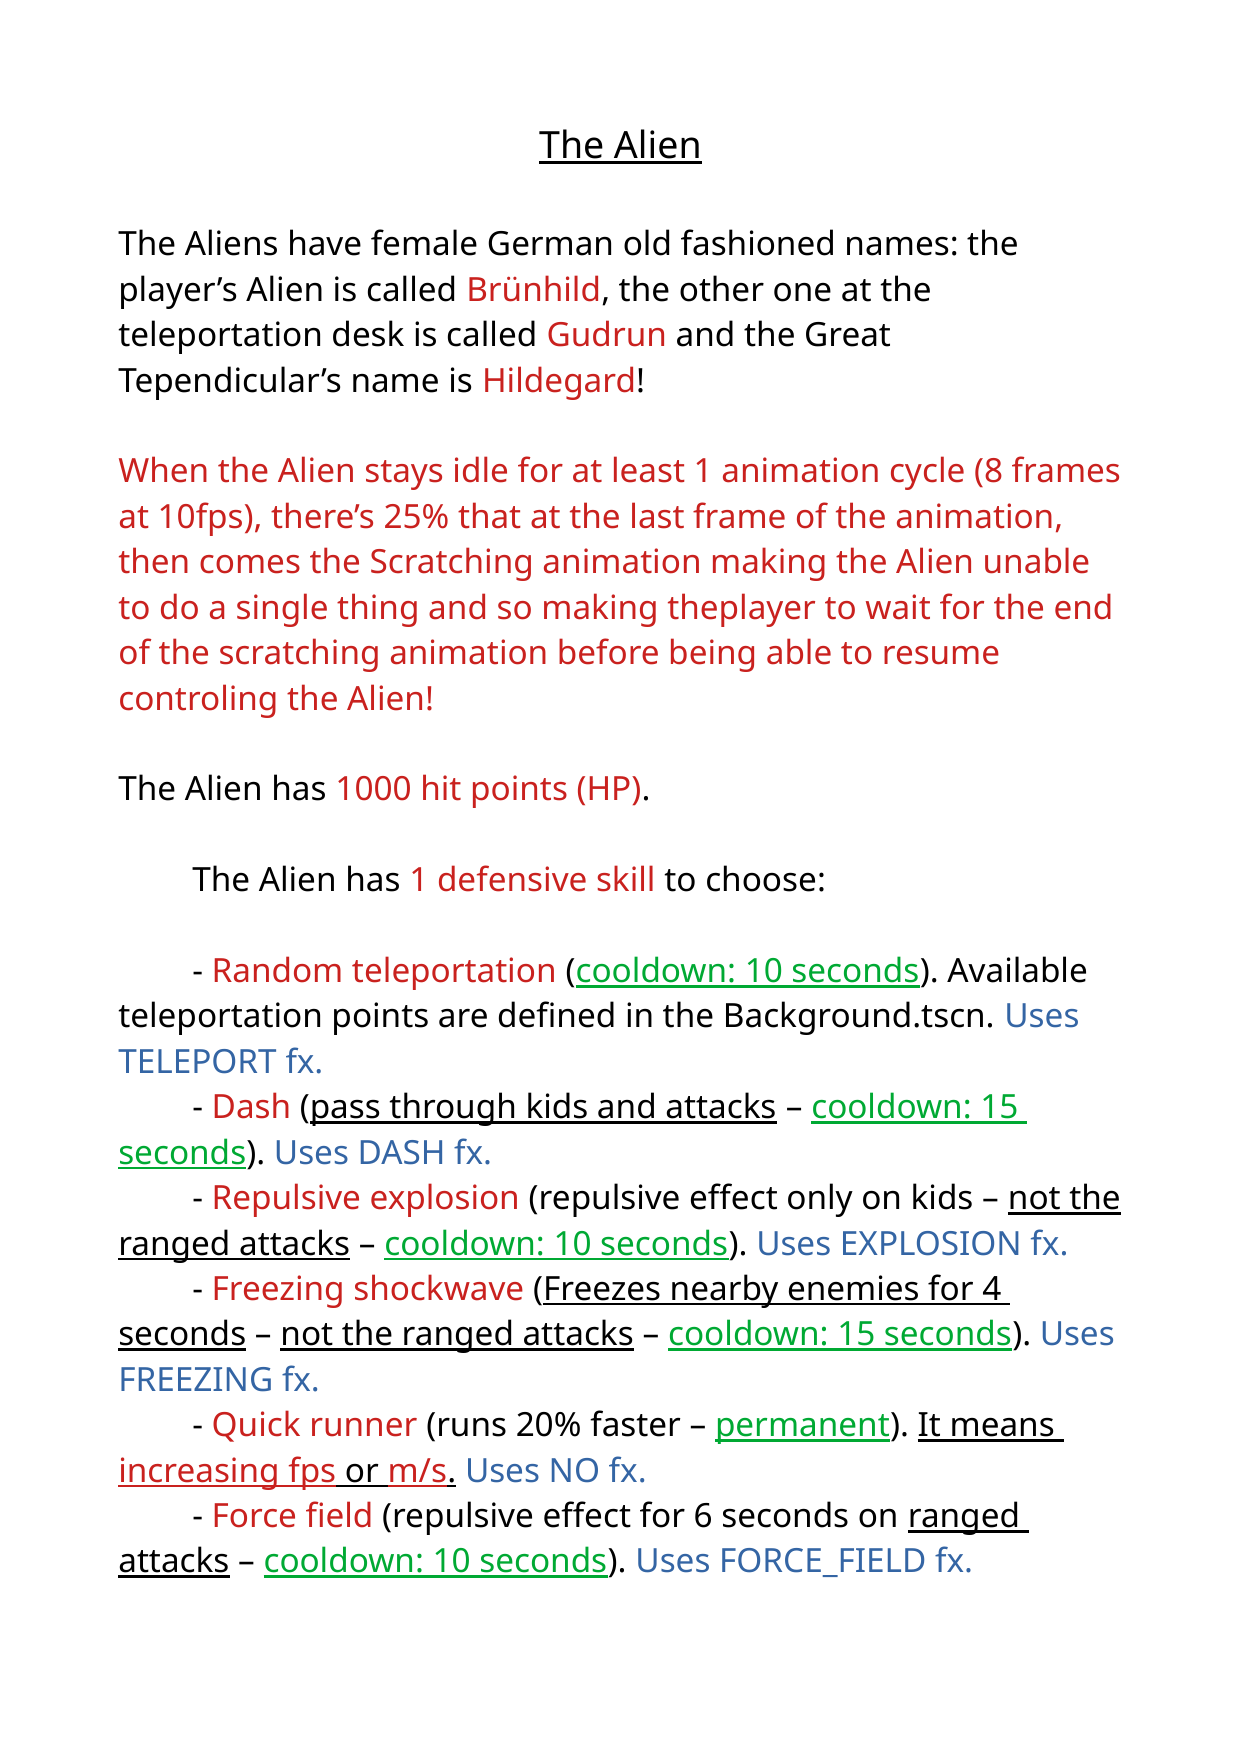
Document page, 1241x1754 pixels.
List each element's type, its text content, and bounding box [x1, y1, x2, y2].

text The Alien [118, 118, 1122, 169]
text - Quick runner (runs 20% faster – permanent). It means increasing fps or m/s. Uses NO fx. [118, 1401, 1122, 1492]
text - Random teleportation (cooldown: 10 seconds). Available teleportation points are defined in the Background.tscn. Uses TELEPORT fx. [118, 947, 1122, 1083]
text - Repulsive explosion (repulsive effect only on kids – not the ranged attacks – cooldown: 10 seconds). Uses EXPLOSION fx. [118, 1174, 1122, 1265]
text - Dash (pass through kids and attacks – cooldown: 15 seconds). Uses DASH fx. [118, 1083, 1122, 1174]
text - Freezing shockwave (Freezes nearby enemies for 4 seconds – not the ranged attacks – cooldown: 15 seconds). Uses FREEZING fx. [118, 1265, 1122, 1401]
text The Aliens have female German old fashioned names: the player’s Alien is called Brünhild, the other one at the teleportation desk is called Gudrun and the Great Tependicular’s name is Hildegard! [118, 220, 1122, 402]
text The Alien has 1 defensive skill to choose: [118, 856, 1122, 901]
text - Force field (repulsive effect for 6 seconds on ranged attacks – cooldown: 10 seconds). Uses FORCE_FIELD fx. [118, 1492, 1122, 1583]
text The Alien has 1000 hit points (HP). [118, 765, 1122, 811]
text When the Alien stays idle for at least 1 animation cycle (8 frames at 10fps), there’s 25% that at the last frame of the animation, then comes the Scratching animation making the Alien unable to do a single thing and so making theplayer to wait for the end of the scratching animation before being able to resume controling the Alien! [118, 447, 1122, 720]
